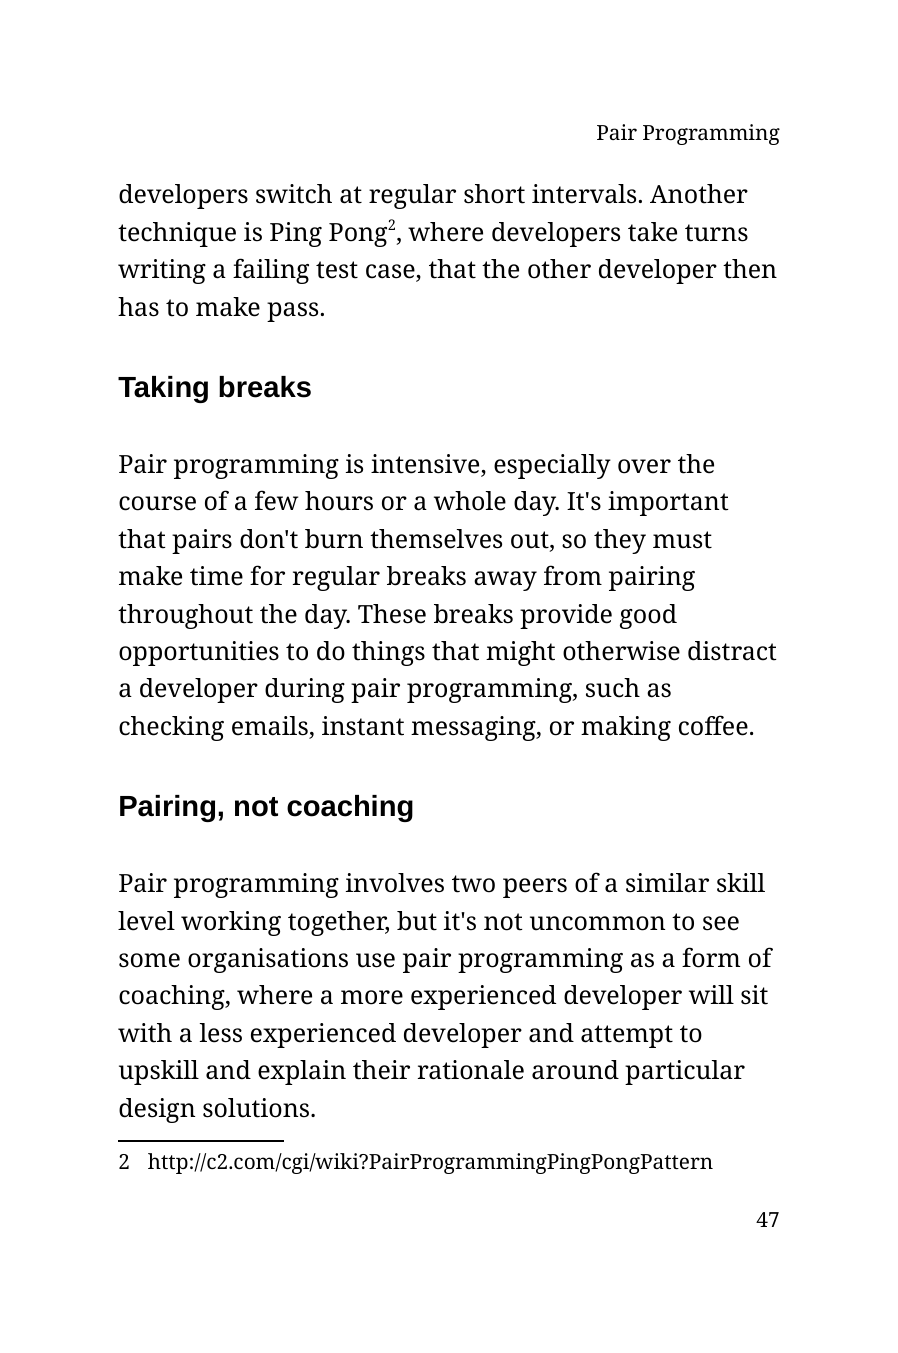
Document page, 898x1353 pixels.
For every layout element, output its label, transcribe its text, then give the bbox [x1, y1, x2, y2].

text Pair programming is intensive, especially over the course of a few hours or a whole day. It's important that pairs don't burn themselves out, so they must make time for regular breaks away from pairing throughout the day. These breaks provide good opportunities to do things that might otherwise distract a developer during pair programming, such as checking emails, instant messaging, or making coffee. [118, 447, 779, 742]
subtitle Pairing, not coaching [118, 789, 779, 823]
text Pair programming involves two peers of a similar skill level working together, but it's not uncommon to see some organisations use pair programming as a form of coaching, where a more experienced developer will sit with a less experienced developer and attempt to upskill and explain their rationale around particular design solutions. [118, 866, 779, 1124]
subtitle Taking breaks [118, 370, 779, 403]
text http://c2.com/cgi/wiki?PairProgrammingPingPongPattern [118, 1147, 779, 1175]
text developers switch at regular short intervals. Another technique is Ping Pong, where developers take turns writing a failing test case, that the other developer then has to make pass. [118, 177, 779, 323]
